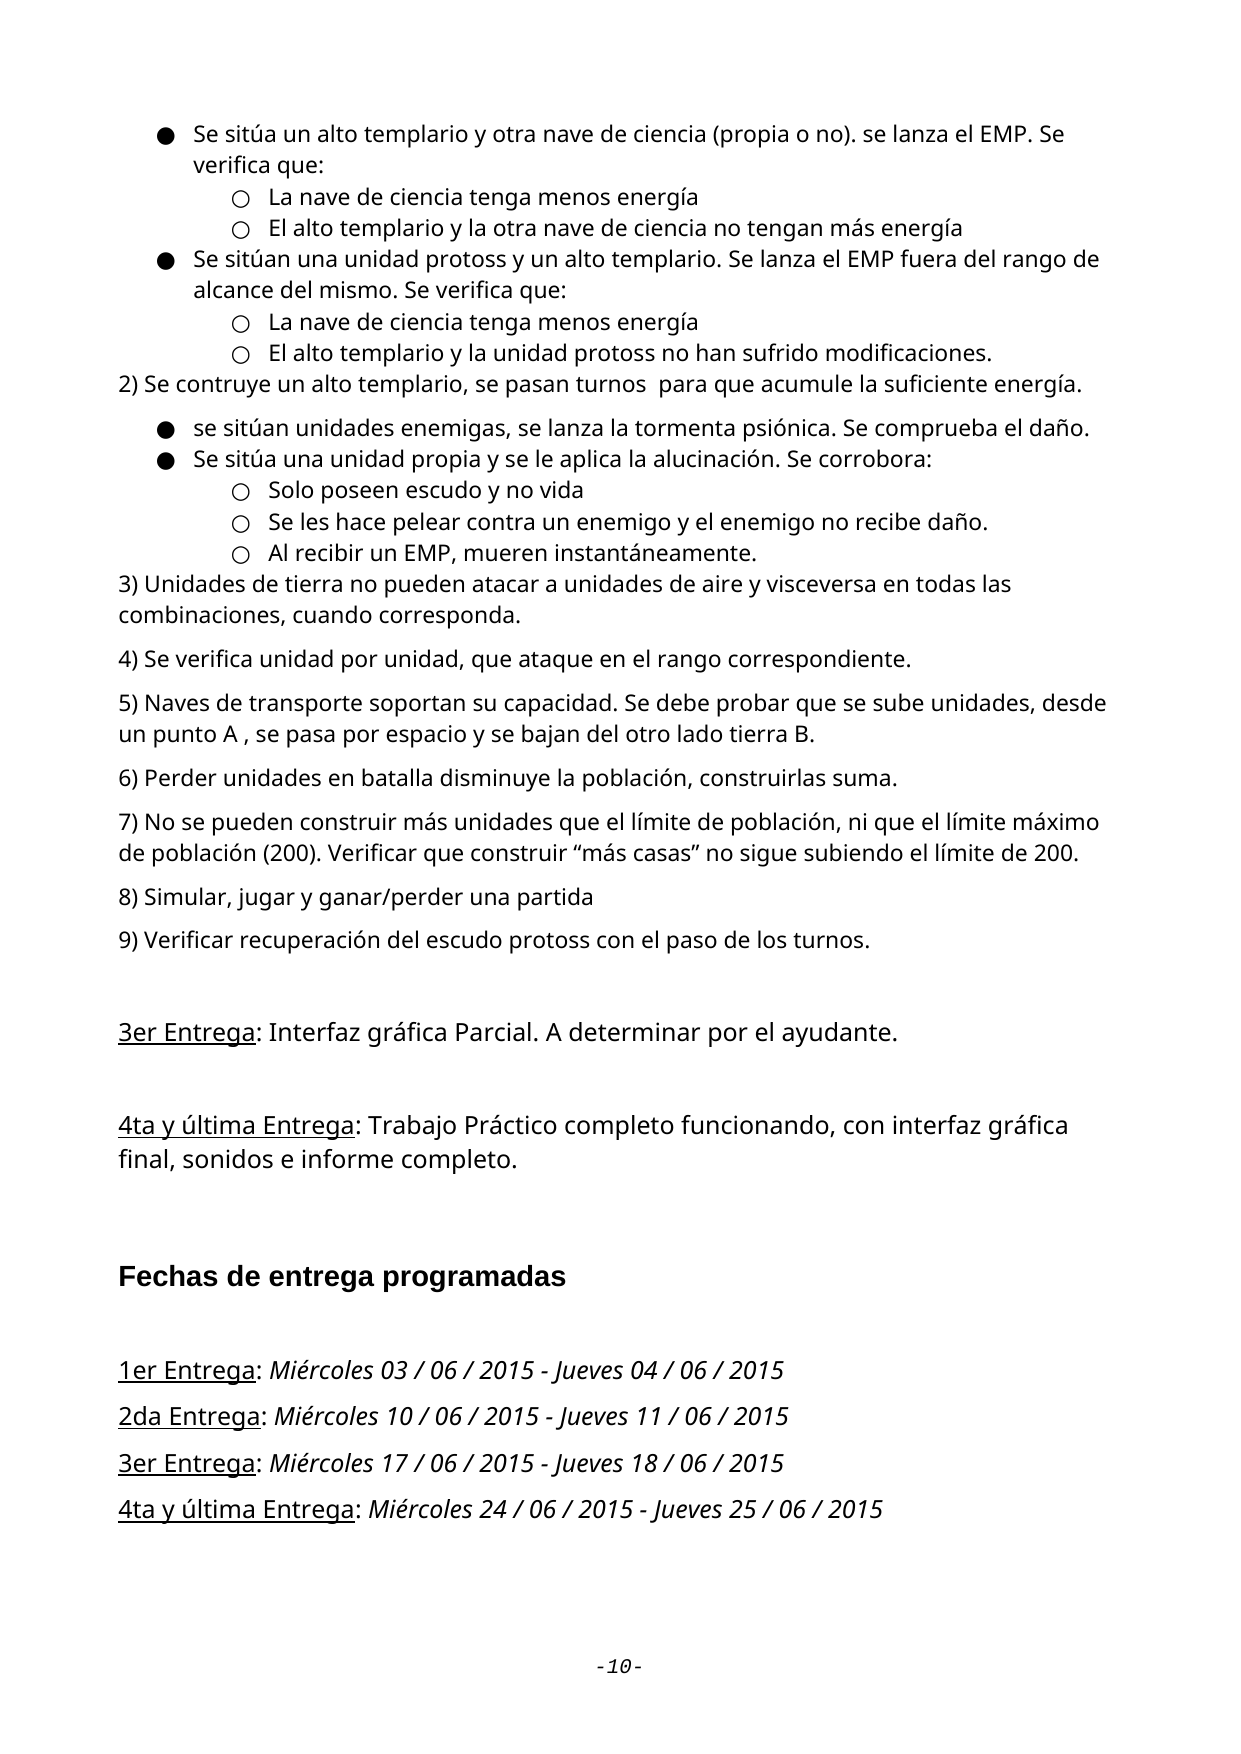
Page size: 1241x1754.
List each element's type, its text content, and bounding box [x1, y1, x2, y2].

text 3) Unidades de tierra no pueden atacar a unidades de aire y visceversa en todas las combinaciones, cuando corresponda. [118, 568, 1122, 631]
text 5) Naves de transporte soportan su capacidad. Se debe probar que se sube unidades, desde un punto A , se pasa por espacio y se bajan del otro lado tierra B. [118, 687, 1122, 749]
list Se sitúa una unidad propia y se le aplica la alucinación. Se corrobora: [156, 443, 1122, 474]
list Al recibir un EMP, mueren instantáneamente. [231, 537, 1122, 568]
text 6) Perder unidades en batalla disminuye la población, construirlas suma. [118, 762, 1122, 793]
list El alto templario y la otra nave de ciencia no tengan más energía [231, 212, 1122, 243]
text 2) Se contruye un alto templario, se pasan turnos para que acumule la suficiente energía. [118, 368, 1122, 399]
list La nave de ciencia tenga menos energía [231, 306, 1122, 337]
list Se les hace pelear contra un enemigo y el enemigo no recibe daño. [231, 506, 1122, 537]
text 7) No se pueden construir más unidades que el límite de población, ni que el límite máximo de población (200). Verificar que construir “más casas” no sigue subiendo el límite de 200. [118, 806, 1122, 868]
text 4) Se verifica unidad por unidad, que ataque en el rango correspondiente. [118, 643, 1122, 674]
list El alto templario y la unidad protoss no han sufrido modificaciones. [231, 337, 1122, 368]
text 3er Entrega: Miércoles 17 / 06 / 2015 - Jueves 18 / 06 / 2015 [118, 1445, 1122, 1479]
text 1er Entrega: Miércoles 03 / 06 / 2015 - Jueves 04 / 06 / 2015 [118, 1352, 1122, 1386]
text 4ta y última Entrega: Miércoles 24 / 06 / 2015 - Jueves 25 / 06 / 2015 [118, 1492, 1122, 1526]
text 9) Verificar recuperación del escudo protoss con el paso de los turnos. [118, 924, 1122, 956]
text 8) Simular, jugar y ganar/perder una partida [118, 881, 1122, 912]
list Se sitúa un alto templario y otra nave de ciencia (propia o no). se lanza el EMP. Se verifica que: [156, 118, 1122, 181]
list Se sitúan una unidad protoss y un alto templario. Se lanza el EMP fuera del rango de alcance del mismo. Se verifica que: [156, 243, 1122, 306]
list se sitúan unidades enemigas, se lanza la tormenta psiónica. Se comprueba el daño. [156, 412, 1122, 443]
text 4ta y última Entrega: Trabajo Práctico completo funcionando, con interfaz gráfica final, sonidos e informe completo. [118, 1108, 1122, 1176]
subtitle Fechas de entrega programadas [118, 1260, 1122, 1293]
text 2da Entrega: Miércoles 10 / 06 / 2015 - Jueves 11 / 06 / 2015 [118, 1399, 1122, 1433]
list Solo poseen escudo y no vida [231, 474, 1122, 506]
text 3er Entrega: Interfaz gráfica Parcial. A determinar por el ayudante. [118, 1015, 1122, 1049]
list La nave de ciencia tenga menos energía [231, 181, 1122, 212]
